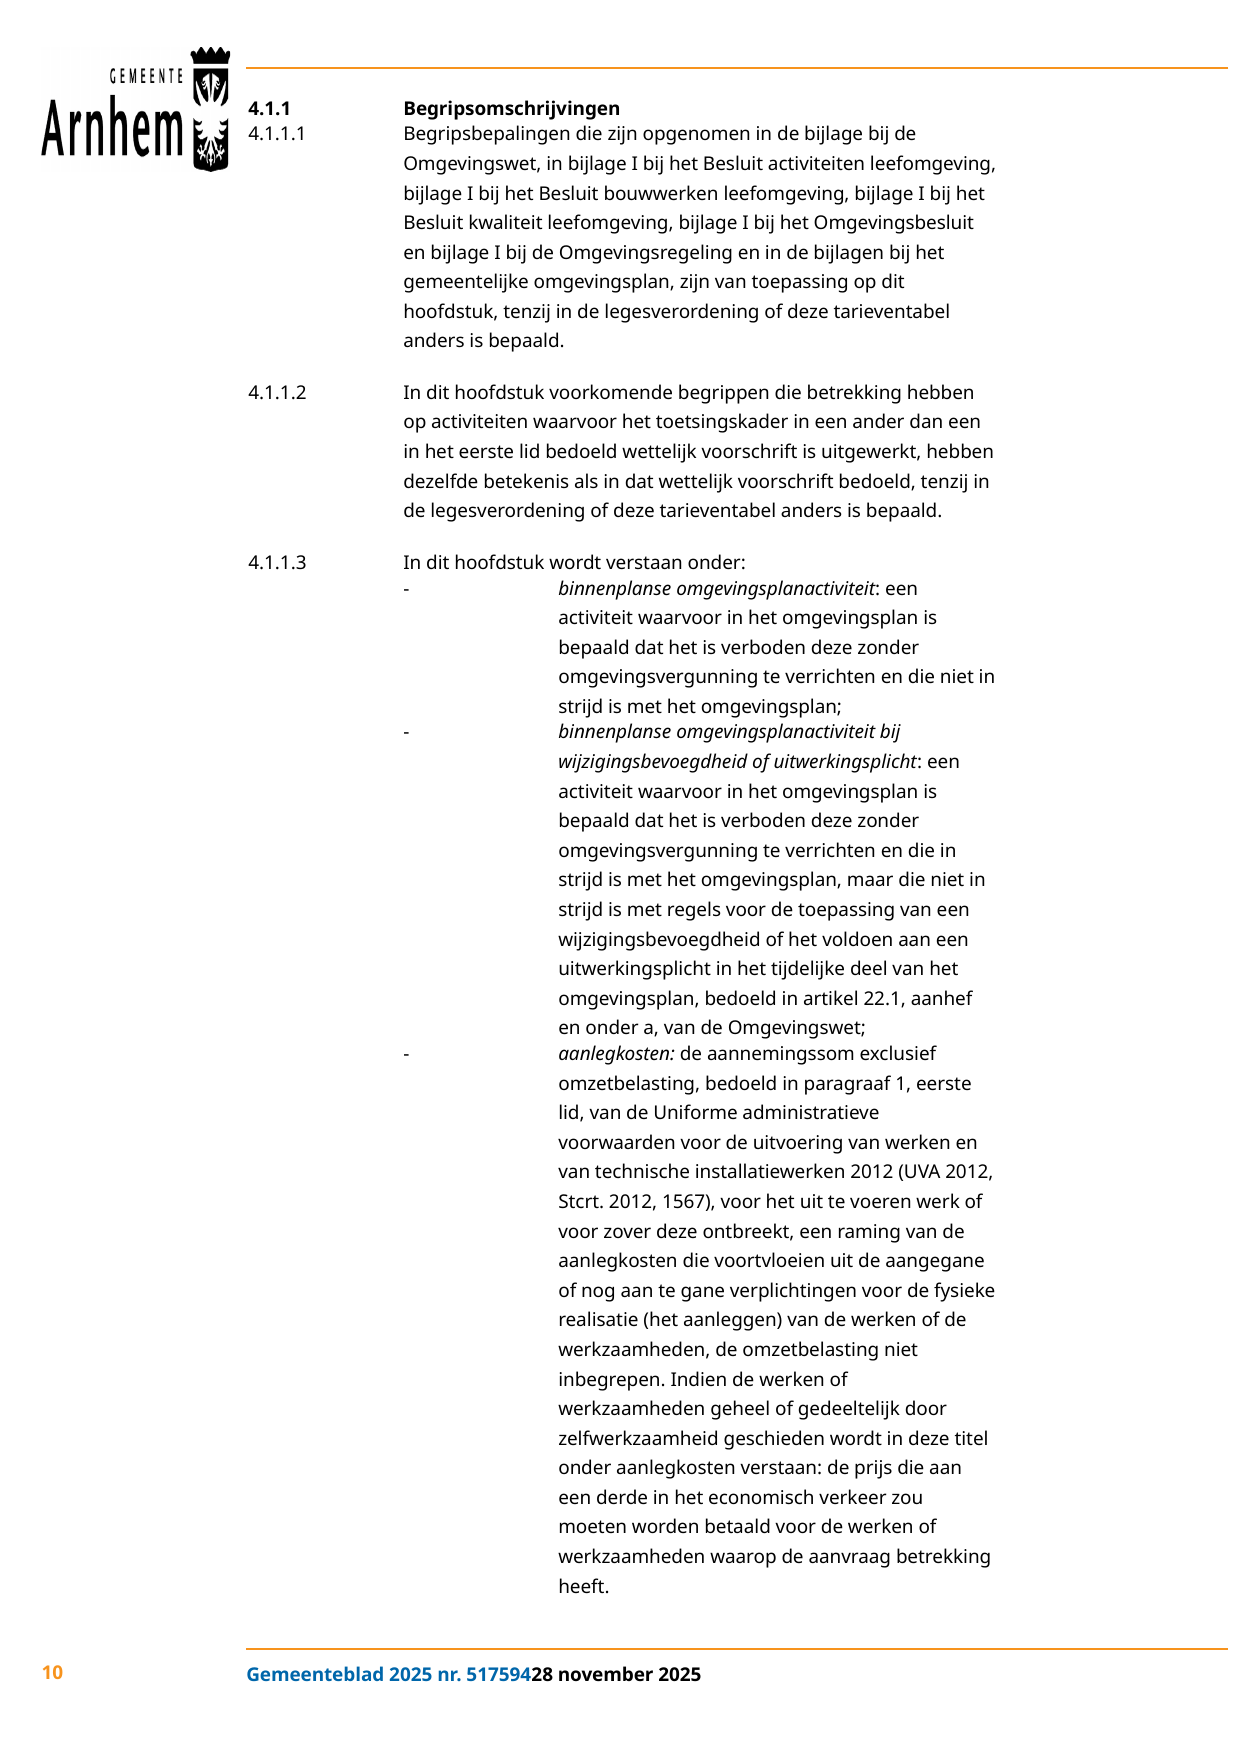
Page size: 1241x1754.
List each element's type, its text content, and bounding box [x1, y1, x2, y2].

table_cell aanlegkosten: de aannemingssom exclusief omzetbelasting, bedoeld in paragraaf 1, eerste lid, van de Uniforme administratieve voorwaarden voor de uitvoering van werken en van technische installatiewerken 2012 (UVA 2012, Stcrt. 2012, 1567), voor het uit te voeren werk of voor zover deze ontbreekt, een raming van de aanlegkosten die voortvloeien uit de aangegane of nog aan te gane verplichtingen voor de fysieke realisatie (het aanleggen) van de werken of de werkzaamheden, de omzetbelasting niet inbegrepen. Indien de werken of werkzaamheden geheel of gedeeltelijk door zelfwerkzaamheid geschieden wordt in deze titel onder aanlegkosten verstaan: de prijs die aan een derde in het economisch verkeer zou moeten worden betaald voor de werken of werkzaamheden waarop de aanvraag betrekking heeft. [558, 1040, 996, 1598]
table_cell - [403, 575, 558, 719]
table_cell [996, 575, 1152, 719]
table_cell - [403, 719, 558, 1040]
table_cell 4.1.1.3 [248, 549, 403, 575]
table_cell [248, 1040, 403, 1598]
table_cell 4.1.1.1 [248, 121, 403, 353]
table_cell [996, 719, 1152, 1040]
table_cell - [403, 1040, 558, 1598]
table_header Begripsomschrijvingen [403, 95, 996, 121]
table_cell [248, 354, 403, 379]
table_cell binnenplanse omgevingsplanactiviteit bij wijzigingsbevoegdheid of uitwerkingsplicht: een activiteit waarvoor in het omgevingsplan is bepaald dat het is verboden deze zonder omgevingsvergunning te verrichten en die in strijd is met het omgevingsplan, maar die niet in strijd is met regels voor de toepassing van een wijzigingsbevoegdheid of het voldoen aan een uitwerkingsplicht in het tijdelijke deel van het omgevingsplan, bedoeld in artikel 22.1, aanhef en onder a, van de Omgevingswet; [558, 719, 996, 1040]
table_cell [996, 121, 1152, 353]
table_cell [996, 1040, 1152, 1598]
table_cell [403, 354, 996, 379]
table_cell In dit hoofdstuk voorkomende begrippen die betrekking hebben op activiteiten waarvoor het toetsingskader in een ander dan een in het eerste lid bedoeld wettelijk voorschrift is uitgewerkt, hebben dezelfde betekenis als in dat wettelijk voorschrift bedoeld, tenzij in de legesverordening of deze tarieventabel anders is bepaald. [403, 379, 996, 523]
table_cell [403, 523, 996, 549]
table_cell In dit hoofdstuk wordt verstaan onder: [403, 549, 996, 575]
table_cell [996, 354, 1152, 379]
table_cell [996, 379, 1152, 523]
table_cell binnenplanse omgevingsplanactiviteit: een activiteit waarvoor in het omgevingsplan is bepaald dat het is verboden deze zonder omgevingsvergunning te verrichten en die niet in strijd is met het omgevingsplan; [558, 575, 996, 719]
table_cell Begripsbepalingen die zijn opgenomen in de bijlage bij de Omgevingswet, in bijlage I bij het Besluit activiteiten leefomgeving, bijlage I bij het Besluit bouwwerken leefomgeving, bijlage I bij het Besluit kwaliteit leefomgeving, bijlage I bij het Omgevingsbesluit en bijlage I bij de Omgevingsregeling en in de bijlagen bij het gemeentelijke omgevingsplan, zijn van toepassing op dit hoofdstuk, tenzij in de legesverordening of deze tarieventabel anders is bepaald. [403, 121, 996, 353]
table_cell [248, 719, 403, 1040]
table_header 4.1.1 [248, 95, 403, 121]
picture [41, 47, 231, 172]
table_cell [996, 523, 1152, 549]
table_header [996, 95, 1152, 121]
table_cell [248, 575, 403, 719]
table_cell [996, 549, 1152, 575]
table_cell 4.1.1.2 [248, 379, 403, 523]
table_cell [248, 523, 403, 549]
